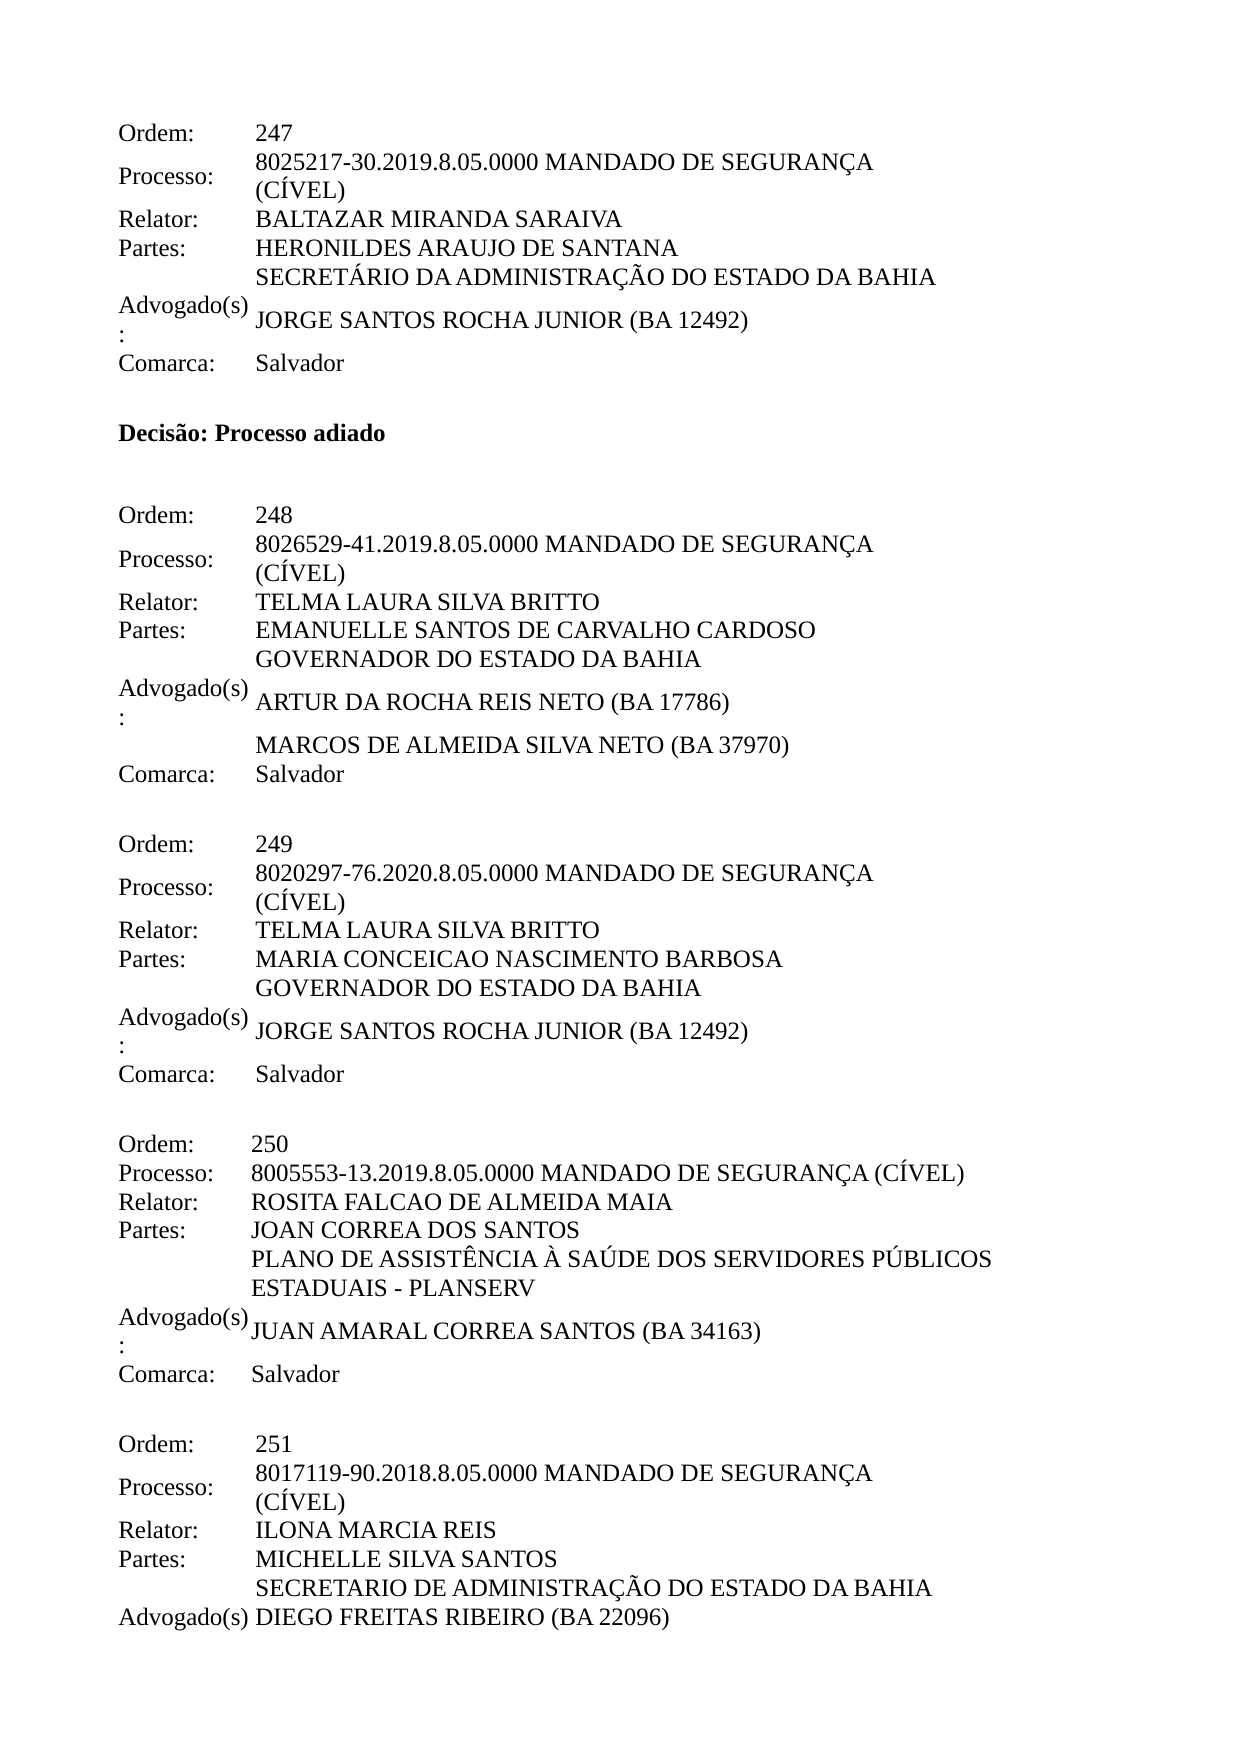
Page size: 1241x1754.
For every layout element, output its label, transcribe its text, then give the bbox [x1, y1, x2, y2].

table_header 250 [251, 1129, 1122, 1158]
table_cell ROSITA FALCAO DE ALMEIDA MAIA [251, 1187, 1122, 1216]
table_cell ARTUR DA ROCHA REIS NETO (BA 17786) [255, 673, 969, 731]
table_cell Partes: [118, 233, 255, 262]
table_header Ordem: [118, 1129, 251, 1158]
table_header Ordem: [118, 829, 255, 858]
table_cell [118, 731, 255, 759]
table_cell Partes: [118, 1544, 255, 1573]
table_cell Processo: [118, 1458, 255, 1516]
table_cell [118, 1573, 255, 1602]
table_cell GOVERNADOR DO ESTADO DA BAHIA [255, 973, 969, 1002]
table_header Ordem: [118, 501, 255, 529]
table_cell SECRETARIO DE ADMINISTRAÇÃO DO ESTADO DA BAHIA [255, 1573, 968, 1602]
table_cell HERONILDES ARAUJO DE SANTANA [255, 233, 969, 262]
table_header 249 [255, 829, 969, 858]
table_cell MARCOS DE ALMEIDA SILVA NETO (BA 37970) [255, 731, 969, 759]
table_cell Relator: [118, 916, 255, 944]
table_cell 8025217-30.2019.8.05.0000 MANDADO DE SEGURANÇA (CÍVEL) [255, 147, 969, 204]
table_cell DIEGO FREITAS RIBEIRO (BA 22096) [255, 1602, 968, 1631]
table_cell Advogado(s): [118, 291, 255, 348]
table_cell Advogado(s) [118, 1602, 255, 1631]
table_cell JORGE SANTOS ROCHA JUNIOR (BA 12492) [255, 1002, 969, 1059]
table_cell [118, 973, 255, 1002]
table_cell Comarca: [118, 348, 255, 377]
table_cell EMANUELLE SANTOS DE CARVALHO CARDOSO [255, 616, 969, 644]
table_cell Processo: [118, 147, 255, 204]
table_cell Salvador [255, 1059, 969, 1088]
table_cell Relator: [118, 1187, 251, 1216]
table_cell GOVERNADOR DO ESTADO DA BAHIA [255, 644, 969, 673]
table_cell 8020297-76.2020.8.05.0000 MANDADO DE SEGURANÇA (CÍVEL) [255, 858, 969, 916]
table_cell PLANO DE ASSISTÊNCIA À SAÚDE DOS SERVIDORES PÚBLICOS ESTADUAIS - PLANSERV [251, 1244, 1122, 1302]
table_cell JUAN AMARAL CORREA SANTOS (BA 34163) [251, 1302, 1122, 1359]
table_cell Partes: [118, 1216, 251, 1244]
table_cell Processo: [118, 529, 255, 587]
table_cell 8026529-41.2019.8.05.0000 MANDADO DE SEGURANÇA (CÍVEL) [255, 529, 969, 587]
table_cell Relator: [118, 1516, 255, 1544]
table_cell Partes: [118, 944, 255, 973]
table_cell MICHELLE SILVA SANTOS [255, 1544, 968, 1573]
table_cell Salvador [251, 1359, 1122, 1388]
table_cell Partes: [118, 616, 255, 644]
table_cell Salvador [255, 759, 969, 788]
text Decisão: Processo adiado [118, 418, 1101, 447]
table_cell TELMA LAURA SILVA BRITTO [255, 916, 969, 944]
table_cell [118, 1244, 251, 1302]
table_cell Relator: [118, 204, 255, 233]
table_cell [118, 262, 255, 291]
table_header Ordem: [118, 1429, 255, 1458]
table_cell MARIA CONCEICAO NASCIMENTO BARBOSA [255, 944, 969, 973]
table_cell ILONA MARCIA REIS [255, 1516, 968, 1544]
table_cell Relator: [118, 587, 255, 616]
table_cell Advogado(s): [118, 673, 255, 731]
table_header Ordem: [118, 118, 255, 147]
table_cell Salvador [255, 348, 969, 377]
table_header 247 [255, 118, 969, 147]
table_cell Advogado(s): [118, 1302, 251, 1359]
table_cell SECRETÁRIO DA ADMINISTRAÇÃO DO ESTADO DA BAHIA [255, 262, 969, 291]
table_header 248 [255, 501, 969, 529]
table_cell TELMA LAURA SILVA BRITTO [255, 587, 969, 616]
table_cell Advogado(s): [118, 1002, 255, 1059]
table_header 251 [255, 1429, 968, 1458]
table_cell Comarca: [118, 1359, 251, 1388]
table_cell 8005553-13.2019.8.05.0000 MANDADO DE SEGURANÇA (CÍVEL) [251, 1158, 1122, 1187]
table_cell Comarca: [118, 1059, 255, 1088]
table_cell Processo: [118, 1158, 251, 1187]
table_cell JORGE SANTOS ROCHA JUNIOR (BA 12492) [255, 291, 969, 348]
table_cell Comarca: [118, 759, 255, 788]
table_cell BALTAZAR MIRANDA SARAIVA [255, 204, 969, 233]
table_cell 8017119-90.2018.8.05.0000 MANDADO DE SEGURANÇA (CÍVEL) [255, 1458, 968, 1516]
table_cell JOAN CORREA DOS SANTOS [251, 1216, 1122, 1244]
table_cell [118, 644, 255, 673]
table_cell Processo: [118, 858, 255, 916]
